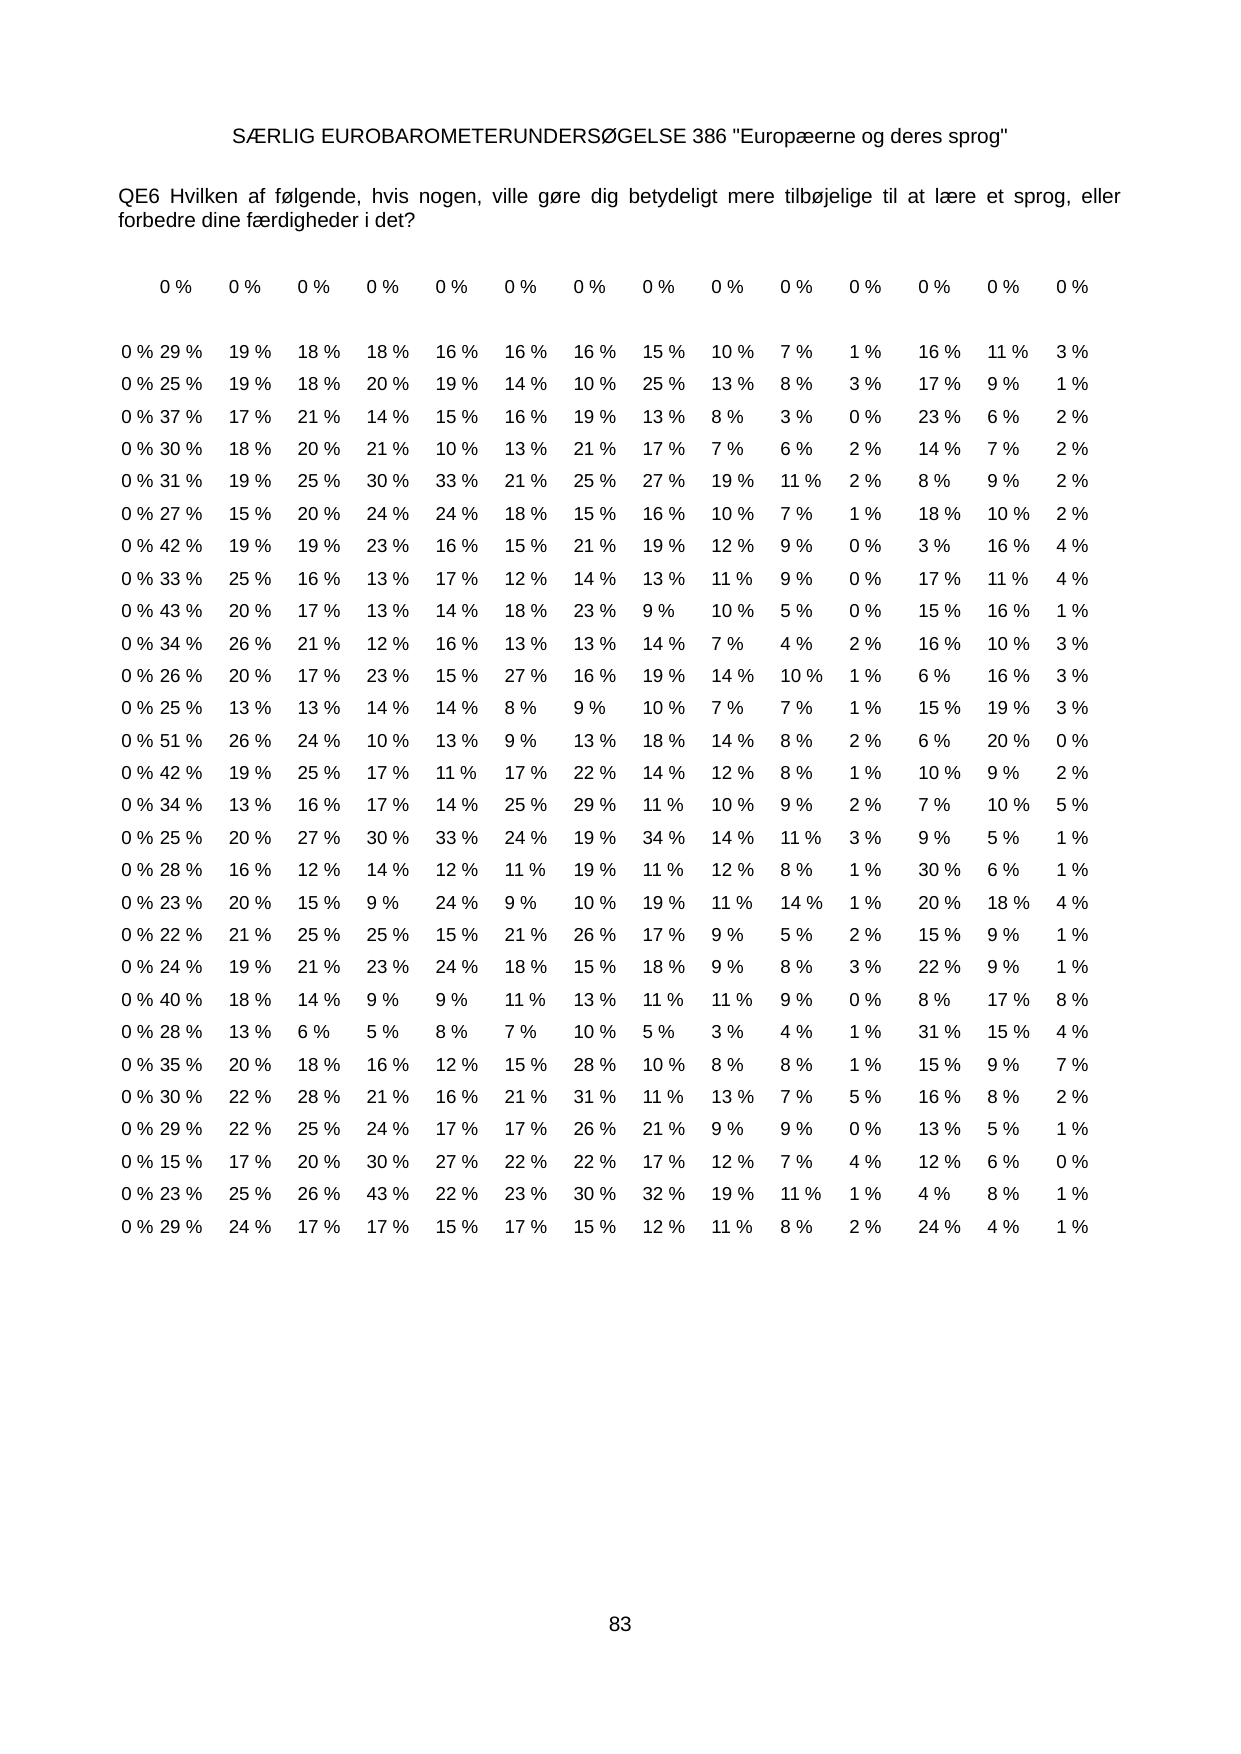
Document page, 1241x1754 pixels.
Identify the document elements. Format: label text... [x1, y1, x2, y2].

table_cell 5 % [846, 1080, 915, 1113]
table_cell 27 % [501, 659, 570, 692]
table_cell 11 % [639, 789, 708, 821]
table_cell 16 % [639, 497, 708, 530]
table_cell 13 % [708, 368, 777, 400]
table_cell 0 % [118, 530, 157, 562]
table_cell 11 % [639, 1080, 708, 1113]
table_cell 11 % [501, 854, 570, 886]
table_cell 0 % [118, 1210, 157, 1242]
table_cell 19 % [226, 335, 294, 368]
table_cell 34 % [639, 821, 708, 854]
table_cell 9 % [984, 756, 1053, 789]
table_header 0 % [984, 237, 1053, 335]
table_cell 11 % [777, 1178, 846, 1210]
table_cell 12 % [708, 1145, 777, 1178]
table_cell 15 % [915, 692, 984, 724]
table_cell 0 % [118, 1048, 157, 1080]
table_cell 19 % [226, 368, 294, 400]
table_cell 9 % [708, 919, 777, 951]
table_header 0 % [708, 237, 777, 335]
table_header 0 % [570, 237, 639, 335]
table_cell 0 % [118, 1145, 157, 1178]
table_cell 16 % [984, 530, 1053, 562]
table_cell 17 % [295, 595, 363, 627]
table_cell 8 % [777, 1210, 846, 1242]
table_cell 19 % [984, 692, 1053, 724]
table_cell 11 % [984, 562, 1053, 594]
table_cell 25 % [570, 465, 639, 497]
table_cell 13 % [226, 692, 294, 724]
table_cell 8 % [433, 1016, 501, 1048]
table_cell 5 % [639, 1016, 708, 1048]
table_cell 14 % [708, 821, 777, 854]
table_cell 3 % [1053, 335, 1122, 368]
table_cell 16 % [364, 1048, 432, 1080]
table_cell 18 % [226, 433, 294, 465]
table_cell 2 % [1053, 756, 1122, 789]
table_cell 25 % [295, 756, 363, 789]
table_cell 1 % [846, 335, 915, 368]
table_cell 19 % [708, 1178, 777, 1210]
table_header 0 % [157, 237, 226, 335]
table_cell 2 % [1053, 1080, 1122, 1113]
table_cell 0 % [1053, 724, 1122, 756]
table_cell 2 % [1053, 497, 1122, 530]
table_cell 1 % [846, 692, 915, 724]
table_cell 4 % [1053, 1016, 1122, 1048]
table_cell 14 % [433, 692, 501, 724]
table_cell 8 % [708, 1048, 777, 1080]
table_cell 13 % [364, 595, 432, 627]
table_cell 11 % [777, 821, 846, 854]
table_cell 5 % [1053, 789, 1122, 821]
table_cell 15 % [157, 1145, 226, 1178]
table_cell 0 % [846, 595, 915, 627]
table_cell 17 % [639, 919, 708, 951]
table_cell 14 % [295, 983, 363, 1016]
table_cell 13 % [364, 562, 432, 594]
table_cell 20 % [915, 886, 984, 918]
table_cell 13 % [570, 724, 639, 756]
table_cell 18 % [295, 368, 363, 400]
table_cell 16 % [984, 595, 1053, 627]
table_cell 9 % [364, 983, 432, 1016]
table_cell 11 % [639, 983, 708, 1016]
table_cell 10 % [570, 1016, 639, 1048]
table_cell 9 % [984, 919, 1053, 951]
table_cell 16 % [226, 854, 294, 886]
table_cell 12 % [433, 1048, 501, 1080]
table_cell 28 % [570, 1048, 639, 1080]
table_cell 40 % [157, 983, 226, 1016]
table_cell 6 % [915, 724, 984, 756]
table_cell 7 % [708, 692, 777, 724]
table_cell 20 % [295, 497, 363, 530]
table_cell 2 % [846, 1210, 915, 1242]
table_cell 14 % [639, 627, 708, 659]
table_cell 12 % [639, 1210, 708, 1242]
table_cell 10 % [708, 497, 777, 530]
table_cell 18 % [501, 951, 570, 983]
table_cell 22 % [433, 1178, 501, 1210]
table_cell 12 % [915, 1145, 984, 1178]
table_cell 1 % [1053, 595, 1122, 627]
table_cell 11 % [708, 562, 777, 594]
table_cell 30 % [364, 465, 432, 497]
table_cell 16 % [433, 1080, 501, 1113]
table_cell 0 % [846, 400, 915, 432]
table_cell 3 % [915, 530, 984, 562]
table_cell 15 % [639, 335, 708, 368]
table_cell 8 % [777, 368, 846, 400]
table_cell 0 % [118, 595, 157, 627]
table_cell 9 % [777, 983, 846, 1016]
table_cell 30 % [157, 1080, 226, 1113]
table_cell 9 % [777, 562, 846, 594]
table_cell 7 % [777, 335, 846, 368]
table_cell 12 % [708, 756, 777, 789]
table_cell 15 % [433, 919, 501, 951]
table_cell 7 % [777, 692, 846, 724]
table_cell 20 % [226, 595, 294, 627]
table_cell 23 % [157, 886, 226, 918]
table_cell 37 % [157, 400, 226, 432]
table_cell 19 % [295, 530, 363, 562]
table_cell 15 % [501, 530, 570, 562]
table_cell 13 % [226, 789, 294, 821]
table_cell 16 % [433, 335, 501, 368]
table_cell 16 % [915, 1080, 984, 1113]
table_cell 14 % [501, 368, 570, 400]
table_cell 15 % [295, 886, 363, 918]
table_cell 0 % [118, 627, 157, 659]
table_header 0 % [639, 237, 708, 335]
table_cell 16 % [295, 789, 363, 821]
table_cell 14 % [639, 756, 708, 789]
table_cell 20 % [226, 1048, 294, 1080]
table_cell 9 % [915, 821, 984, 854]
table_cell 24 % [364, 497, 432, 530]
table_cell 22 % [226, 1113, 294, 1145]
table_cell 0 % [846, 562, 915, 594]
table_cell 18 % [295, 335, 363, 368]
table_cell 12 % [295, 854, 363, 886]
table_cell 32 % [639, 1178, 708, 1210]
table_cell 0 % [118, 724, 157, 756]
table_cell 0 % [118, 756, 157, 789]
table_cell 20 % [364, 368, 432, 400]
table_cell 9 % [777, 1113, 846, 1145]
table_cell 0 % [118, 821, 157, 854]
table_cell 7 % [501, 1016, 570, 1048]
table_cell 24 % [226, 1210, 294, 1242]
table_cell 17 % [639, 433, 708, 465]
table_cell 0 % [118, 919, 157, 951]
table_cell 24 % [915, 1210, 984, 1242]
table_cell 14 % [570, 562, 639, 594]
table_cell 23 % [364, 530, 432, 562]
table_cell 16 % [501, 335, 570, 368]
table_cell 8 % [984, 1178, 1053, 1210]
table_cell 1 % [846, 854, 915, 886]
table_cell 13 % [915, 1113, 984, 1145]
table_cell 7 % [777, 497, 846, 530]
table_header 0 % [846, 237, 915, 335]
table_cell 22 % [226, 1080, 294, 1113]
table_cell 9 % [433, 983, 501, 1016]
text QE6 Hvilken af følgende, hvis nogen, ville gøre dig betydeligt mere tilbøjelige til at lære et sprog, eller forbedre dine færdigheder i det? [118, 183, 1122, 231]
table_cell 13 % [295, 692, 363, 724]
table_cell 22 % [570, 756, 639, 789]
table_cell 27 % [295, 821, 363, 854]
table_cell 30 % [364, 821, 432, 854]
table_cell 2 % [1053, 400, 1122, 432]
table_cell 13 % [433, 724, 501, 756]
table_cell 21 % [570, 433, 639, 465]
table_cell 24 % [433, 886, 501, 918]
table_cell 9 % [984, 368, 1053, 400]
table_cell 17 % [984, 983, 1053, 1016]
table_cell 14 % [708, 724, 777, 756]
table_cell 3 % [708, 1016, 777, 1048]
table_cell 3 % [777, 400, 846, 432]
table_header 0 % [364, 237, 432, 335]
table_cell 25 % [157, 368, 226, 400]
table_cell 16 % [433, 530, 501, 562]
table_cell 21 % [639, 1113, 708, 1145]
table_cell 2 % [846, 433, 915, 465]
table_cell 11 % [708, 886, 777, 918]
table_cell 9 % [570, 692, 639, 724]
table_cell 17 % [295, 659, 363, 692]
table_cell 15 % [915, 919, 984, 951]
table_cell 33 % [433, 465, 501, 497]
table_cell 15 % [433, 659, 501, 692]
table_cell 1 % [1053, 821, 1122, 854]
table_cell 18 % [364, 335, 432, 368]
table_cell 21 % [501, 1080, 570, 1113]
table_cell 30 % [570, 1178, 639, 1210]
table_cell 16 % [501, 400, 570, 432]
table_cell 19 % [639, 886, 708, 918]
table_cell 13 % [639, 400, 708, 432]
table_cell 23 % [364, 659, 432, 692]
table_cell 21 % [226, 919, 294, 951]
table_cell 17 % [226, 400, 294, 432]
table_header 0 % [295, 237, 363, 335]
table_cell 23 % [364, 951, 432, 983]
table_cell 7 % [777, 1080, 846, 1113]
table_cell 20 % [295, 433, 363, 465]
table_cell 16 % [915, 627, 984, 659]
table_cell 4 % [846, 1145, 915, 1178]
table_cell 0 % [118, 562, 157, 594]
table_cell 10 % [777, 659, 846, 692]
table_cell 8 % [915, 465, 984, 497]
table_cell 29 % [570, 789, 639, 821]
table_cell 19 % [570, 400, 639, 432]
table_cell 12 % [364, 627, 432, 659]
table_cell 23 % [501, 1178, 570, 1210]
table_cell 6 % [984, 400, 1053, 432]
table_cell 0 % [118, 1113, 157, 1145]
table_cell 21 % [501, 465, 570, 497]
table_cell 24 % [364, 1113, 432, 1145]
table_cell 19 % [226, 530, 294, 562]
table_cell 17 % [501, 1113, 570, 1145]
table_cell 1 % [1053, 919, 1122, 951]
table_cell 4 % [915, 1178, 984, 1210]
table_cell 27 % [433, 1145, 501, 1178]
table_cell 9 % [777, 789, 846, 821]
table_cell 9 % [501, 724, 570, 756]
table_cell 25 % [295, 1113, 363, 1145]
table_header 0 % [226, 237, 294, 335]
table_cell 0 % [118, 854, 157, 886]
table_cell 25 % [157, 692, 226, 724]
table_cell 13 % [708, 1080, 777, 1113]
table_cell 15 % [226, 497, 294, 530]
table_cell 10 % [984, 789, 1053, 821]
table_cell 16 % [295, 562, 363, 594]
table_cell 24 % [433, 497, 501, 530]
table_cell 1 % [1053, 951, 1122, 983]
table_cell 14 % [433, 595, 501, 627]
table_cell 11 % [639, 854, 708, 886]
table_cell 19 % [433, 368, 501, 400]
table_cell 1 % [1053, 1210, 1122, 1242]
table_cell 7 % [708, 627, 777, 659]
table_cell 7 % [984, 433, 1053, 465]
table_cell 42 % [157, 756, 226, 789]
table_cell 9 % [777, 530, 846, 562]
table_cell 10 % [708, 595, 777, 627]
table_cell 4 % [1053, 886, 1122, 918]
table_cell 3 % [846, 951, 915, 983]
table_cell 29 % [157, 1210, 226, 1242]
table_cell 5 % [364, 1016, 432, 1048]
table_cell 16 % [570, 335, 639, 368]
table_cell 31 % [157, 465, 226, 497]
table_cell 11 % [433, 756, 501, 789]
table_cell 18 % [915, 497, 984, 530]
table_cell 30 % [915, 854, 984, 886]
table_cell 8 % [777, 724, 846, 756]
table_cell 11 % [984, 335, 1053, 368]
table_cell 10 % [364, 724, 432, 756]
table_cell 8 % [777, 951, 846, 983]
table_cell 0 % [118, 465, 157, 497]
table_cell 14 % [708, 659, 777, 692]
table_cell 3 % [846, 821, 915, 854]
table_cell 30 % [364, 1145, 432, 1178]
table_cell 22 % [915, 951, 984, 983]
table_cell 11 % [708, 983, 777, 1016]
table_cell 13 % [570, 983, 639, 1016]
table_cell 4 % [1053, 530, 1122, 562]
table_cell 30 % [157, 433, 226, 465]
table_cell 21 % [295, 627, 363, 659]
table_cell 14 % [364, 692, 432, 724]
table_cell 14 % [433, 789, 501, 821]
table_cell 8 % [915, 983, 984, 1016]
table_cell 25 % [295, 919, 363, 951]
table_cell 2 % [846, 627, 915, 659]
table_cell 6 % [295, 1016, 363, 1048]
table_cell 9 % [984, 465, 1053, 497]
table_cell 3 % [1053, 692, 1122, 724]
table_cell 17 % [364, 1210, 432, 1242]
table_cell 6 % [915, 659, 984, 692]
table_cell 0 % [118, 497, 157, 530]
table_cell 9 % [984, 1048, 1053, 1080]
table_cell 6 % [777, 433, 846, 465]
table_cell 26 % [226, 627, 294, 659]
table_cell 9 % [708, 1113, 777, 1145]
table_cell 27 % [157, 497, 226, 530]
table_cell 9 % [984, 951, 1053, 983]
table_cell 31 % [570, 1080, 639, 1113]
table_cell 15 % [570, 497, 639, 530]
table_cell 21 % [295, 951, 363, 983]
table_cell 20 % [226, 659, 294, 692]
table_cell 0 % [118, 659, 157, 692]
table_cell 18 % [639, 724, 708, 756]
table_cell 17 % [364, 789, 432, 821]
table_cell 20 % [226, 886, 294, 918]
table_cell 42 % [157, 530, 226, 562]
table_header 0 % [433, 237, 501, 335]
table_cell 17 % [364, 756, 432, 789]
table_cell 18 % [501, 497, 570, 530]
table_cell 12 % [708, 854, 777, 886]
table_cell 0 % [118, 886, 157, 918]
table_cell 9 % [501, 886, 570, 918]
table_header 0 % [777, 237, 846, 335]
table_cell 18 % [226, 983, 294, 1016]
table_cell 7 % [708, 433, 777, 465]
table_cell 24 % [295, 724, 363, 756]
table_cell 0 % [118, 1178, 157, 1210]
table_cell 8 % [777, 756, 846, 789]
table_cell 26 % [295, 1178, 363, 1210]
table_cell 34 % [157, 789, 226, 821]
table_cell 8 % [984, 1080, 1053, 1113]
table_cell 25 % [157, 821, 226, 854]
table_cell 5 % [984, 821, 1053, 854]
table_cell 0 % [118, 983, 157, 1016]
table_header 0 % [915, 237, 984, 335]
table_cell 9 % [364, 886, 432, 918]
table_cell 28 % [295, 1080, 363, 1113]
table_cell 25 % [364, 919, 432, 951]
table_cell 26 % [157, 659, 226, 692]
table_cell 17 % [915, 368, 984, 400]
table_cell 22 % [157, 919, 226, 951]
table_cell 12 % [433, 854, 501, 886]
table_cell 43 % [157, 595, 226, 627]
table_cell 51 % [157, 724, 226, 756]
table_cell 3 % [846, 368, 915, 400]
table_cell 21 % [295, 400, 363, 432]
table_cell 17 % [915, 562, 984, 594]
table_cell 9 % [639, 595, 708, 627]
table_cell 15 % [915, 1048, 984, 1080]
table_cell 18 % [501, 595, 570, 627]
table_cell 21 % [364, 433, 432, 465]
table_cell 23 % [157, 1178, 226, 1210]
table_cell 6 % [984, 1145, 1053, 1178]
table_cell 28 % [157, 1016, 226, 1048]
table_cell 2 % [1053, 433, 1122, 465]
table_cell 14 % [777, 886, 846, 918]
table_cell 15 % [915, 595, 984, 627]
table_cell 1 % [846, 886, 915, 918]
table_cell 0 % [118, 368, 157, 400]
table_cell 8 % [777, 1048, 846, 1080]
table_cell 8 % [777, 854, 846, 886]
table_cell 7 % [915, 789, 984, 821]
table_cell 17 % [433, 1113, 501, 1145]
table_cell 2 % [846, 789, 915, 821]
table_cell 26 % [570, 1113, 639, 1145]
table_cell 22 % [570, 1145, 639, 1178]
table_cell 21 % [364, 1080, 432, 1113]
table_cell 25 % [295, 465, 363, 497]
table_cell 0 % [118, 400, 157, 432]
table_cell 0 % [118, 433, 157, 465]
table_cell 15 % [433, 1210, 501, 1242]
table_cell 0 % [118, 1016, 157, 1048]
table_cell 24 % [433, 951, 501, 983]
table_cell 10 % [708, 789, 777, 821]
table_cell 10 % [639, 1048, 708, 1080]
table_cell 14 % [364, 400, 432, 432]
table_cell 29 % [157, 1113, 226, 1145]
table_cell 5 % [984, 1113, 1053, 1145]
table_cell 10 % [984, 627, 1053, 659]
table_cell 17 % [501, 1210, 570, 1242]
table_cell 0 % [118, 789, 157, 821]
table_cell 4 % [777, 1016, 846, 1048]
table_cell 23 % [570, 595, 639, 627]
table_cell 1 % [846, 497, 915, 530]
table_cell 10 % [570, 368, 639, 400]
table_cell 2 % [846, 465, 915, 497]
table_cell 0 % [1053, 1145, 1122, 1178]
table_cell 1 % [846, 1178, 915, 1210]
table_cell 19 % [708, 465, 777, 497]
table_cell 34 % [157, 627, 226, 659]
table_cell 3 % [1053, 659, 1122, 692]
table_cell 28 % [157, 854, 226, 886]
table_cell 14 % [915, 433, 984, 465]
table_cell 17 % [639, 1145, 708, 1178]
table_cell 33 % [433, 821, 501, 854]
table_cell 11 % [501, 983, 570, 1016]
table_cell 2 % [1053, 465, 1122, 497]
table_cell 0 % [118, 1080, 157, 1113]
table_cell 0 % [846, 1113, 915, 1145]
table_cell 16 % [570, 659, 639, 692]
table_cell 35 % [157, 1048, 226, 1080]
table_cell 1 % [846, 659, 915, 692]
table_cell 1 % [1053, 1113, 1122, 1145]
table_cell 1 % [846, 1016, 915, 1048]
table_cell 29 % [157, 335, 226, 368]
table_cell 2 % [846, 919, 915, 951]
table_cell 17 % [501, 756, 570, 789]
table_cell 24 % [157, 951, 226, 983]
table_cell 18 % [639, 951, 708, 983]
table_cell 15 % [570, 1210, 639, 1242]
table_cell 8 % [708, 400, 777, 432]
table_cell 19 % [226, 756, 294, 789]
table_cell 15 % [433, 400, 501, 432]
table_cell 5 % [777, 919, 846, 951]
table_cell 4 % [777, 627, 846, 659]
table_cell 15 % [984, 1016, 1053, 1048]
table_cell 17 % [433, 562, 501, 594]
table_cell 18 % [295, 1048, 363, 1080]
table_cell 0 % [846, 983, 915, 1016]
table_cell 1 % [1053, 1178, 1122, 1210]
table_cell 7 % [1053, 1048, 1122, 1080]
table_cell 19 % [226, 951, 294, 983]
table_cell 8 % [501, 692, 570, 724]
table_cell 0 % [118, 335, 157, 368]
table_cell 0 % [846, 530, 915, 562]
table_cell 1 % [846, 756, 915, 789]
table_cell 11 % [708, 1210, 777, 1242]
table_cell 19 % [570, 821, 639, 854]
table_cell 20 % [295, 1145, 363, 1178]
table_cell 10 % [639, 692, 708, 724]
table_cell 19 % [639, 530, 708, 562]
table_cell 10 % [984, 497, 1053, 530]
table_header 0 % [501, 237, 570, 335]
table_cell 13 % [639, 562, 708, 594]
table_cell 4 % [1053, 562, 1122, 594]
table_cell 13 % [570, 627, 639, 659]
table_cell 18 % [984, 886, 1053, 918]
table_cell 43 % [364, 1178, 432, 1210]
table_cell 15 % [570, 951, 639, 983]
table_cell 17 % [295, 1210, 363, 1242]
table_cell 25 % [639, 368, 708, 400]
table_cell 6 % [984, 854, 1053, 886]
table_cell 16 % [433, 627, 501, 659]
table_cell 13 % [501, 627, 570, 659]
table_cell 12 % [501, 562, 570, 594]
table_cell 22 % [501, 1145, 570, 1178]
table_cell 1 % [1053, 854, 1122, 886]
table_cell 3 % [1053, 627, 1122, 659]
table_cell 4 % [984, 1210, 1053, 1242]
table_cell 25 % [226, 562, 294, 594]
table_cell 26 % [570, 919, 639, 951]
table_cell 20 % [984, 724, 1053, 756]
table_cell 19 % [570, 854, 639, 886]
table_cell 8 % [1053, 983, 1122, 1016]
table_cell 12 % [708, 530, 777, 562]
table_cell 10 % [570, 886, 639, 918]
table_cell 26 % [226, 724, 294, 756]
table_cell 2 % [846, 724, 915, 756]
table_header 0 % [1053, 237, 1122, 335]
table_cell 25 % [501, 789, 570, 821]
table_cell 10 % [708, 335, 777, 368]
table_cell 9 % [708, 951, 777, 983]
table_cell 0 % [118, 951, 157, 983]
table_cell 10 % [915, 756, 984, 789]
table_cell 5 % [777, 595, 846, 627]
table_cell 16 % [984, 659, 1053, 692]
table_cell 1 % [1053, 368, 1122, 400]
table_cell 13 % [226, 1016, 294, 1048]
table_cell 21 % [570, 530, 639, 562]
table_cell 17 % [226, 1145, 294, 1178]
table_cell 24 % [501, 821, 570, 854]
table_header [118, 237, 157, 335]
table_cell 10 % [433, 433, 501, 465]
table_cell 23 % [915, 400, 984, 432]
table_cell 19 % [639, 659, 708, 692]
table_cell 27 % [639, 465, 708, 497]
table_cell 14 % [364, 854, 432, 886]
table_cell 31 % [915, 1016, 984, 1048]
table_cell 1 % [846, 1048, 915, 1080]
table_cell 16 % [915, 335, 984, 368]
table_cell 21 % [501, 919, 570, 951]
table_cell 20 % [226, 821, 294, 854]
table_cell 33 % [157, 562, 226, 594]
table_cell 15 % [501, 1048, 570, 1080]
table_cell 25 % [226, 1178, 294, 1210]
table_cell 11 % [777, 465, 846, 497]
table_cell 0 % [118, 692, 157, 724]
table_cell 7 % [777, 1145, 846, 1178]
table_cell 19 % [226, 465, 294, 497]
table_cell 13 % [501, 433, 570, 465]
